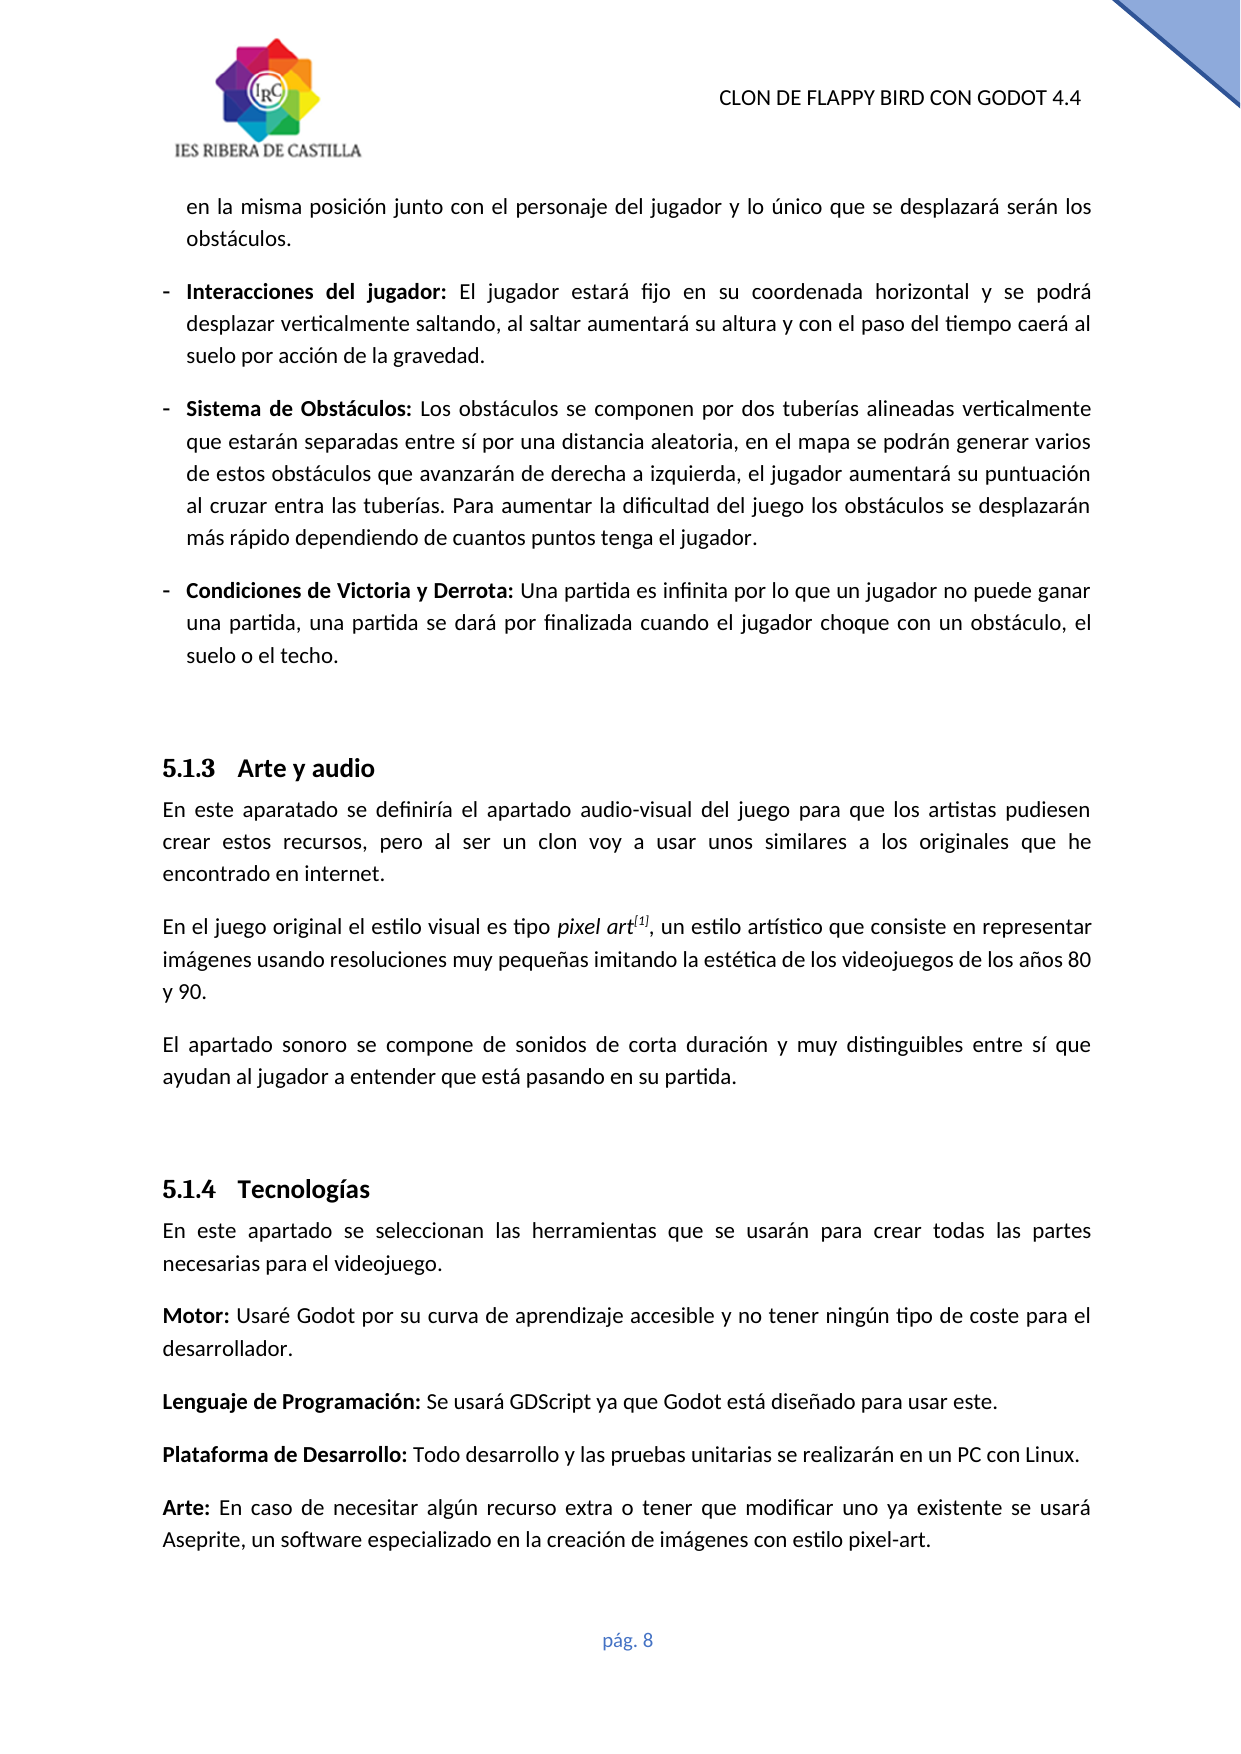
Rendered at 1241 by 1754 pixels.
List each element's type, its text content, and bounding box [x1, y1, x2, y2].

text En este aparatado se definiría el apartado audio-visual del juego para que los artistas pudiesen crear estos recursos, pero al ser un clon voy a usar unos similares a los originales que he encontrado en internet. [162, 795, 1093, 887]
list en la misma posición junto con el personaje del jugador y lo único que se desplazará serán los obstáculos. [162, 192, 1093, 252]
picture [173, 29, 366, 164]
text Motor: Usaré Godot por su curva de aprendizaje accesible y no tener ningún tipo de coste para el desarrollador. [162, 1302, 1093, 1362]
text Lenguaje de Programación: Se usará GDScript ya que Godot está diseñado para usar este. [162, 1387, 1093, 1415]
text En el juego original el estilo visual es tipo pixel art[1], un estilo artístico que consiste en representar imágenes usando resoluciones muy pequeñas imitando la estética de los videojuegos de los años 80 y 90. [162, 912, 1093, 1005]
subtitle Arte y audio [162, 751, 1093, 784]
list Interacciones del jugador: El jugador estará fijo en su coordenada horizontal y se podrá desplazar verticalmente saltando, al saltar aumentará su altura y con el paso del tiempo caerá al suelo por acción de la gravedad. [162, 277, 1093, 369]
text En este apartado se seleccionan las herramientas que se usarán para crear todas las partes necesarias para el videojuego. [162, 1216, 1093, 1277]
text El apartado sonoro se compone de sonidos de corta duración y muy distinguibles entre sí que ayudan al jugador a entender que está pasando en su partida. [162, 1030, 1093, 1090]
text Plataforma de Desarrollo: Todo desarrollo y las pruebas unitarias se realizarán en un PC con Linux. [162, 1440, 1093, 1468]
subtitle Tecnologías [162, 1172, 1093, 1205]
list Condiciones de Victoria y Derrota: Una partida es infinita por lo que un jugador no puede ganar una partida, una partida se dará por finalizada cuando el jugador choque con un obstáculo, el suelo o el techo. [162, 576, 1093, 669]
text Arte: En caso de necesitar algún recurso extra o tener que modificar uno ya existente se usará Aseprite, un software especializado en la creación de imágenes con estilo pixel-art. [162, 1493, 1093, 1553]
list Sistema de Obstáculos: Los obstáculos se componen por dos tuberías alineadas verticalmente que estarán separadas entre sí por una distancia aleatoria, en el mapa se podrán generar varios de estos obstáculos que avanzarán de derecha a izquierda, el jugador aumentará su puntuación al cruzar entra las tuberías. Para aumentar la dificultad del juego los obstáculos se desplazarán más rápido dependiendo de cuantos puntos tenga el jugador. [162, 394, 1093, 551]
